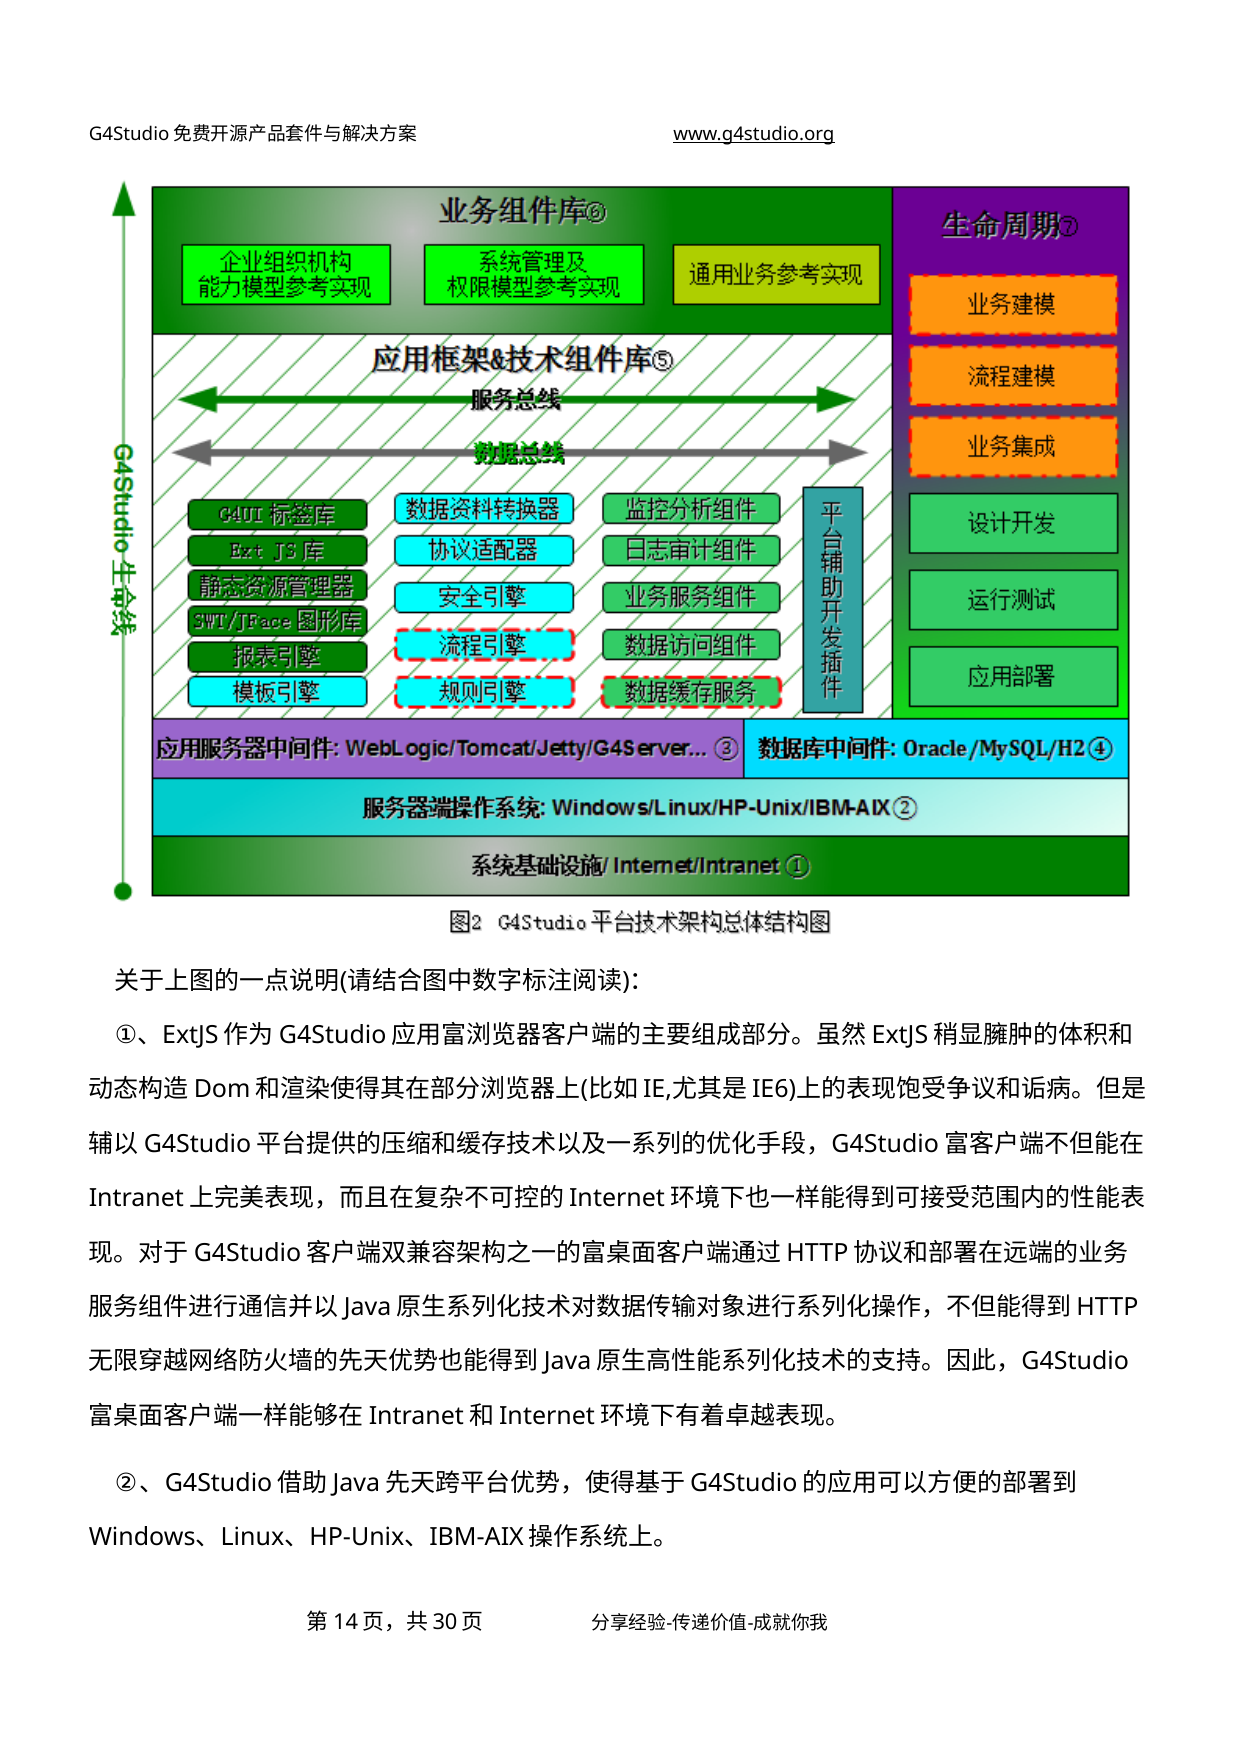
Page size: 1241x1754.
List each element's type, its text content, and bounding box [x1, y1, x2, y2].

text 关于上图的一点说明(请结合图中数字标注阅读)： ①、ExtJS作为G4Studio应用富浏览器客户端的主要组成部分。虽然ExtJS稍显臃肿的体积和动态构造Dom和渲染使得其在部分浏览器上(比如IE,尤其是IE6)上的表现饱受争议和诟病。但是辅以G4Studio平台提供的压缩和缓存技术以及一系列的优化手段，G4Studio富客户端不但能在Intranet上完美表现，而且在复杂不可控的Internet环境下也一样能得到可接受范围内的性能表现。对于G4Studio客户端双兼容架构之一的富桌面客户端通过HTTP协议和部署在远端的业务服务组件进行通信并以Java原生系列化技术对数据传输对象进行系列化操作，不但能得到HTTP无限穿越网络防火墙的先天优势也能得到Java原生高性能系列化技术的支持。因此，G4Studio富桌面客户端一样能够在Intranet和Internet环境下有着卓越表现。 [88, 942, 1152, 1431]
text ②、G4Studio借助Java先天跨平台优势，使得基于G4Studio的应用可以方便的部署到Windows、Linux、HP-Unix、IBM-AIX操作系统上。 [88, 1462, 1152, 1553]
picture [105, 174, 1135, 942]
